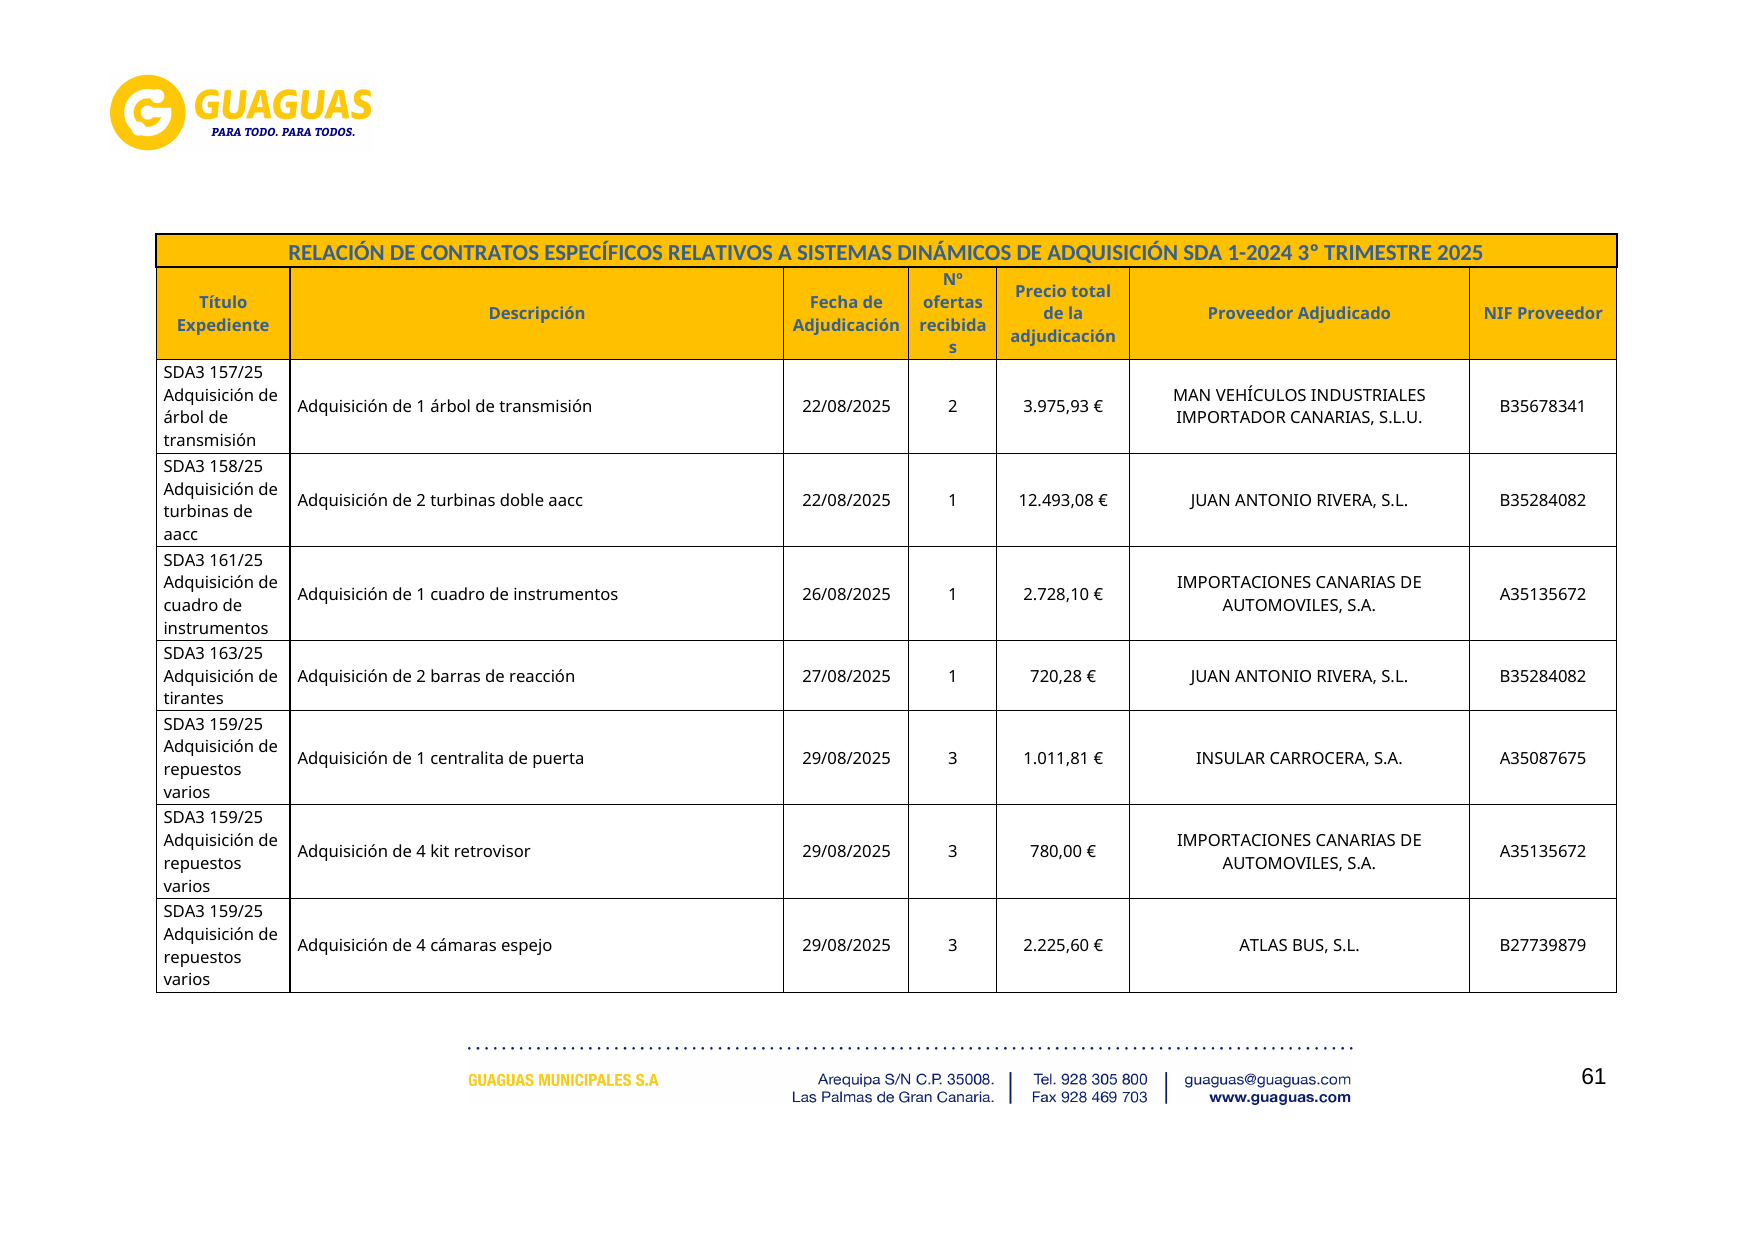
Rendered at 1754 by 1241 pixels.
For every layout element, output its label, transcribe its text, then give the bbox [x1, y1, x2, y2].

table_cell Descripción [291, 268, 783, 359]
table_cell 2.225,60 € [997, 899, 1129, 992]
table_cell SDA3 161/25 Adquisición de cuadro de instrumentos [157, 547, 289, 640]
table_cell 12.493,08 € [997, 454, 1129, 546]
table_cell 26/08/2025 [784, 547, 908, 640]
table_cell 29/08/2025 [784, 805, 908, 898]
table_cell Adquisición de 1 centralita de puerta [291, 711, 783, 804]
table_cell 3 [909, 711, 996, 804]
table_cell Precio total de la adjudicación [997, 268, 1129, 359]
table_cell SDA3 158/25 Adquisición de turbinas de aacc [157, 454, 289, 546]
table_cell SDA3 163/25 Adquisición de tirantes [157, 641, 289, 710]
table_cell B35284082 [1470, 641, 1616, 710]
table_cell INSULAR CARROCERA, S.A. [1130, 711, 1469, 804]
table_cell A35135672 [1470, 805, 1616, 898]
table_cell B27739879 [1470, 899, 1616, 992]
table_cell SDA3 159/25 Adquisición de repuestos varios [157, 711, 289, 804]
table_cell 1 [909, 547, 996, 640]
table_cell 3 [909, 805, 996, 898]
table_cell Adquisición de 1 cuadro de instrumentos [291, 547, 783, 640]
table_cell 720,28 € [997, 641, 1129, 710]
table_cell Fecha de Adjudicación [784, 268, 908, 359]
table_cell 1.011,81 € [997, 711, 1129, 804]
table_cell 29/08/2025 [784, 711, 908, 804]
table_cell 3.975,93 € [997, 360, 1129, 452]
table_cell 3 [909, 899, 996, 992]
table_cell SDA3 157/25 Adquisición de árbol de transmisión [157, 360, 289, 452]
table_cell B35284082 [1470, 454, 1616, 546]
table_cell 1 [909, 454, 996, 546]
table_cell 22/08/2025 [784, 360, 908, 452]
table_cell 2 [909, 360, 996, 452]
table_header RELACIÓN DE CONTRATOS ESPECÍFICOS RELATIVOS A SISTEMAS DINÁMICOS DE ADQUISICIÓN SDA 1-2024 3º TRIMESTRE 2025 [157, 235, 1616, 266]
table_cell 22/08/2025 [784, 454, 908, 546]
table_cell Nº ofertas recibidas [909, 268, 996, 359]
table_cell MAN VEHÍCULOS INDUSTRIALES IMPORTADOR CANARIAS, S.L.U. [1130, 360, 1469, 452]
table_cell A35135672 [1470, 547, 1616, 640]
table_cell Adquisición de 1 árbol de transmisión [291, 360, 783, 452]
table_cell B35678341 [1470, 360, 1616, 452]
table_cell Adquisición de 4 kit retrovisor [291, 805, 783, 898]
table_cell JUAN ANTONIO RIVERA, S.L. [1130, 641, 1469, 710]
table_cell 780,00 € [997, 805, 1129, 898]
table_cell Adquisición de 2 turbinas doble aacc [291, 454, 783, 546]
table_cell SDA3 159/25 Adquisición de repuestos varios [157, 805, 289, 898]
table_cell 1 [909, 641, 996, 710]
table_cell SDA3 159/25 Adquisición de repuestos varios [157, 899, 289, 992]
table_cell Proveedor Adjudicado [1130, 268, 1469, 359]
table_cell Adquisición de 4 cámaras espejo [291, 899, 783, 992]
table_cell NIF Proveedor [1470, 268, 1616, 359]
table_cell ATLAS BUS, S.L. [1130, 899, 1469, 992]
table_cell JUAN ANTONIO RIVERA, S.L. [1130, 454, 1469, 546]
table_cell IMPORTACIONES CANARIAS DE AUTOMOVILES, S.A. [1130, 805, 1469, 898]
table_cell 27/08/2025 [784, 641, 908, 710]
table_cell IMPORTACIONES CANARIAS DE AUTOMOVILES, S.A. [1130, 547, 1469, 640]
table_cell A35087675 [1470, 711, 1616, 804]
table_cell Título Expediente [157, 268, 289, 359]
table_cell 2.728,10 € [997, 547, 1129, 640]
table_cell 29/08/2025 [784, 899, 908, 992]
table_cell Adquisición de 2 barras de reacción [291, 641, 783, 710]
